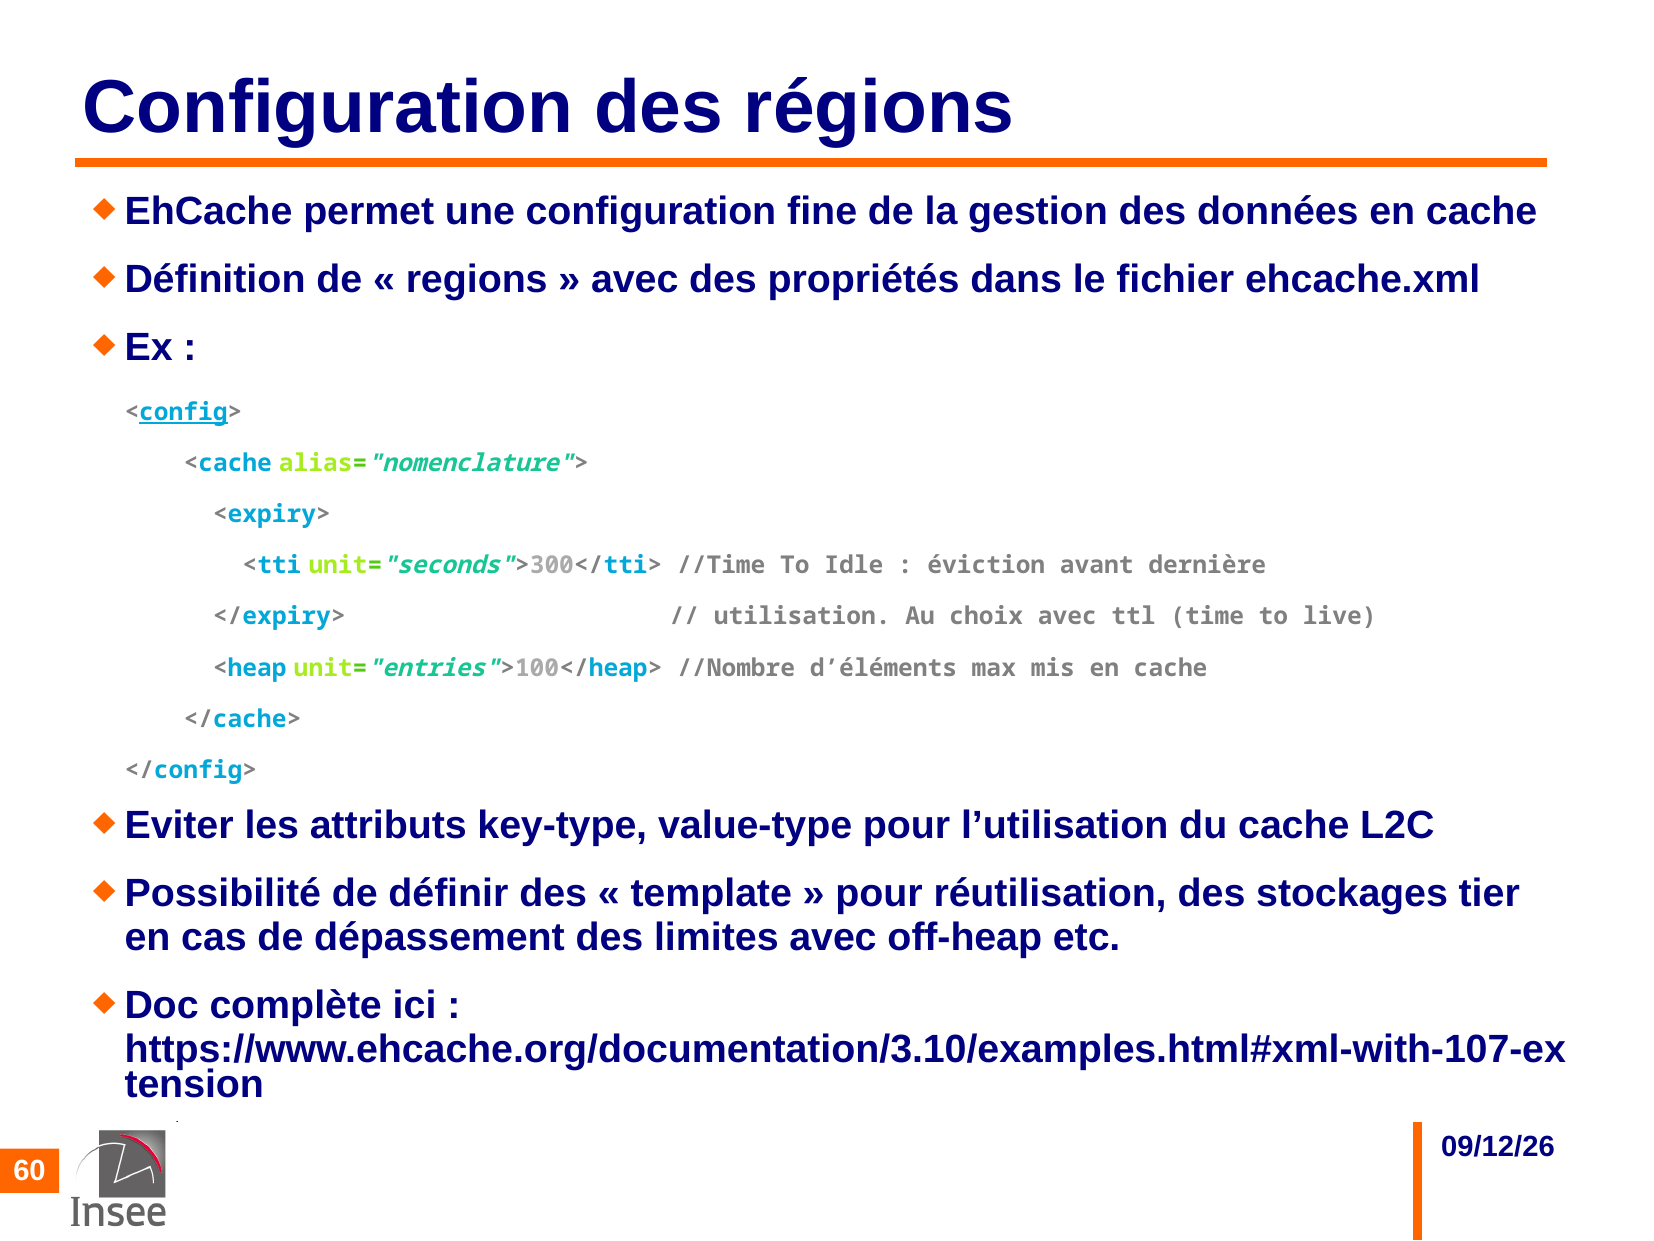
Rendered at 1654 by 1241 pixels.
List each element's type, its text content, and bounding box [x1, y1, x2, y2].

picture [62, 1121, 178, 1241]
list EhCache permet une configuration fine de la gestion des données en cache Définition de « regions » avec des propriétés dans le fichier ehcache.xml Ex : <config> <cache alias="nomenclature"> <expiry> <tti unit="seconds">300</tti> //Time To Idle : éviction avant dernière </expiry> // utilisation. Au choix avec ttl (time to live) <heap unit="entries">100</heap> //Nombre d’éléments max mis en cache </cache> </config> Eviter les attributs key-type, value-type pour l’utilisation du cache L2C Possibilité de définir des « template » pour réutilisation, des stockages tier en cas de dépassement des limites avec off-heap etc. Doc complète ici : https://www.ehcache.org/documentation/3.10/examples.html#xml-with-107-extension [82, 188, 1571, 1099]
title Configuration des régions [82, 49, 1619, 163]
